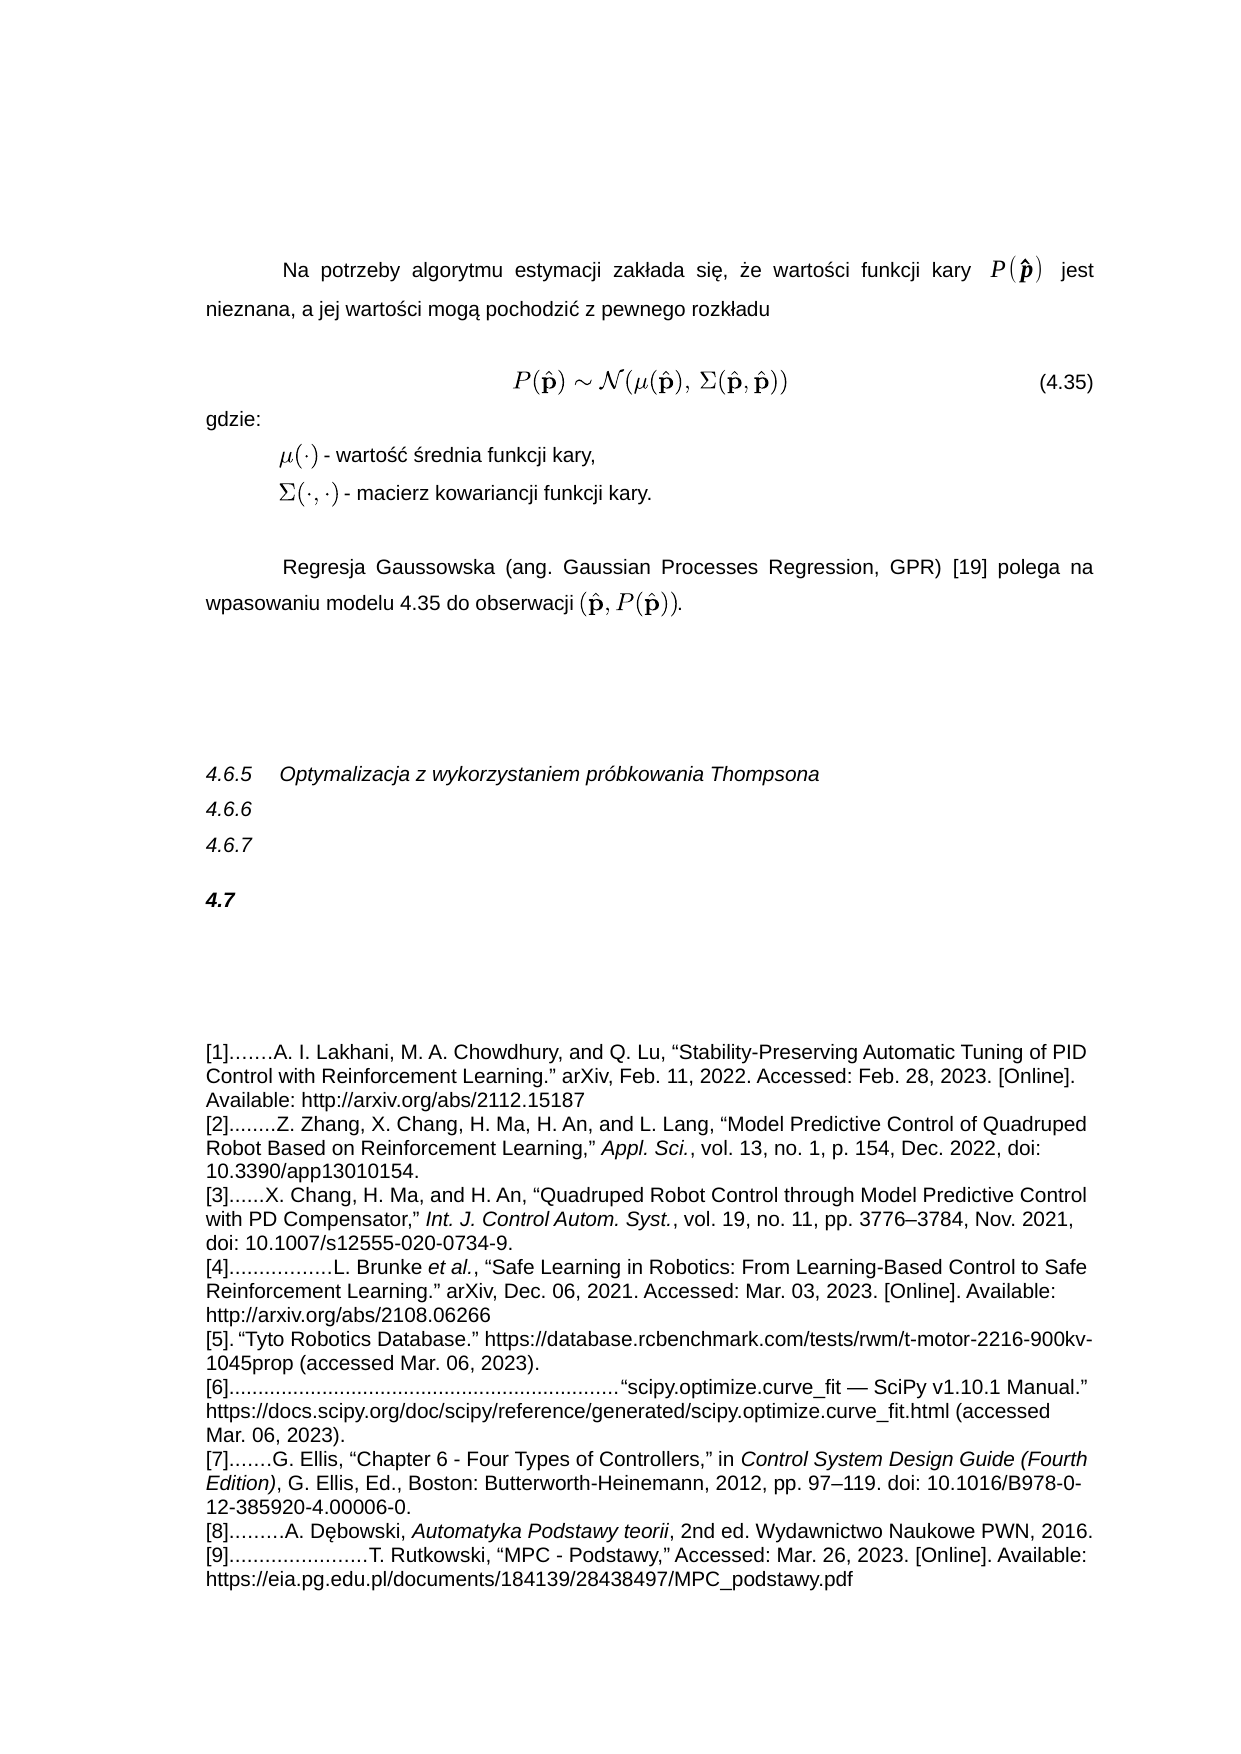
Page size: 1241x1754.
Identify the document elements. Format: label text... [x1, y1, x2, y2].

text Na potrzeby algorytmu estymacji zakłada się, że wartości funkcji karyjest nieznana, a jej wartości mogą pochodzić z pewnego rozkładu [206, 255, 1093, 321]
text [8] A. Dębowski, Automatyka Podstawy teorii, 2nd ed. Wydawnictwo Naukowe PWN, 2016. [206, 1519, 1093, 1543]
text [7] G. Ellis, “Chapter 6 - Four Types of Controllers,” in Control System Design Guide (Fourth Edition), G. Ellis, Ed., Boston: Butterworth-Heinemann, 2012, pp. 97–119. doi: 10.1016/B978-0-12-385920-4.00006-0. [206, 1447, 1093, 1519]
text [206, 481, 303, 507]
text (4.35) [782, 369, 1093, 395]
text - wartość średnia funkcji kary, [313, 443, 1093, 469]
text [4] L. Brunke et al., “Safe Learning in Robotics: From Learning-Based Control to Safe Reinforcement Learning.” arXiv, Dec. 06, 2021. Accessed: Mar. 03, 2023. [Online]. Available: http://arxiv.org/abs/2108.06266 [206, 1255, 1093, 1327]
text gdzie: [206, 407, 1093, 431]
text [5] “Tyto Robotics Database.” https://database.rcbenchmark.com/tests/rwm/t-motor-2216-900kv-1045prop (accessed Mar. 06, 2023). [206, 1327, 1093, 1375]
text - macierz kowariancji funkcji kary. [333, 481, 1093, 507]
text [206, 443, 301, 469]
text [2] Z. Zhang, X. Chang, H. Ma, H. An, and L. Lang, “Model Predictive Control of Quadruped Robot Based on Reinforcement Learning,” Appl. Sci., vol. 13, no. 1, p. 154, Dec. 2022, doi: 10.3390/app13010154. [206, 1111, 1093, 1183]
text [6] “scipy.optimize.curve_fit — SciPy v1.10.1 Manual.” https://docs.scipy.org/doc/scipy/reference/generated/scipy.optimize.curve_fit.html (accessed Mar. 06, 2023). [206, 1375, 1093, 1447]
text [1] A. I. Lakhani, M. A. Chowdhury, and Q. Lu, “Stability-Preserving Automatic Tuning of PID Control with Reinforcement Learning.” arXiv, Feb. 11, 2022. Accessed: Feb. 28, 2023. [Online]. Available: http://arxiv.org/abs/2112.15187 [206, 1039, 1093, 1111]
subtitle Optymalizacja z wykorzystaniem próbkowania Thompsona [206, 761, 1093, 785]
text Regresja Gaussowska (ang. Gaussian Processes Regression, GPR) [19] polega na wpasowaniu modelu 4.35 do obserwacji . [206, 554, 1093, 617]
text [9] T. Rutkowski, “MPC - Podstawy,” Accessed: Mar. 26, 2023. [Online]. Available: https://eia.pg.edu.pl/documents/184139/28438497/MPC_podstawy.pdf [206, 1543, 1093, 1591]
text [3] X. Chang, H. Ma, and H. An, “Quadruped Robot Control through Model Predictive Control with PD Compensator,” Int. J. Control Autom. Syst., vol. 19, no. 11, pp. 3776–3784, Nov. 2021, doi: 10.1007/s12555-020-0734-9. [206, 1183, 1093, 1255]
text [206, 369, 539, 395]
